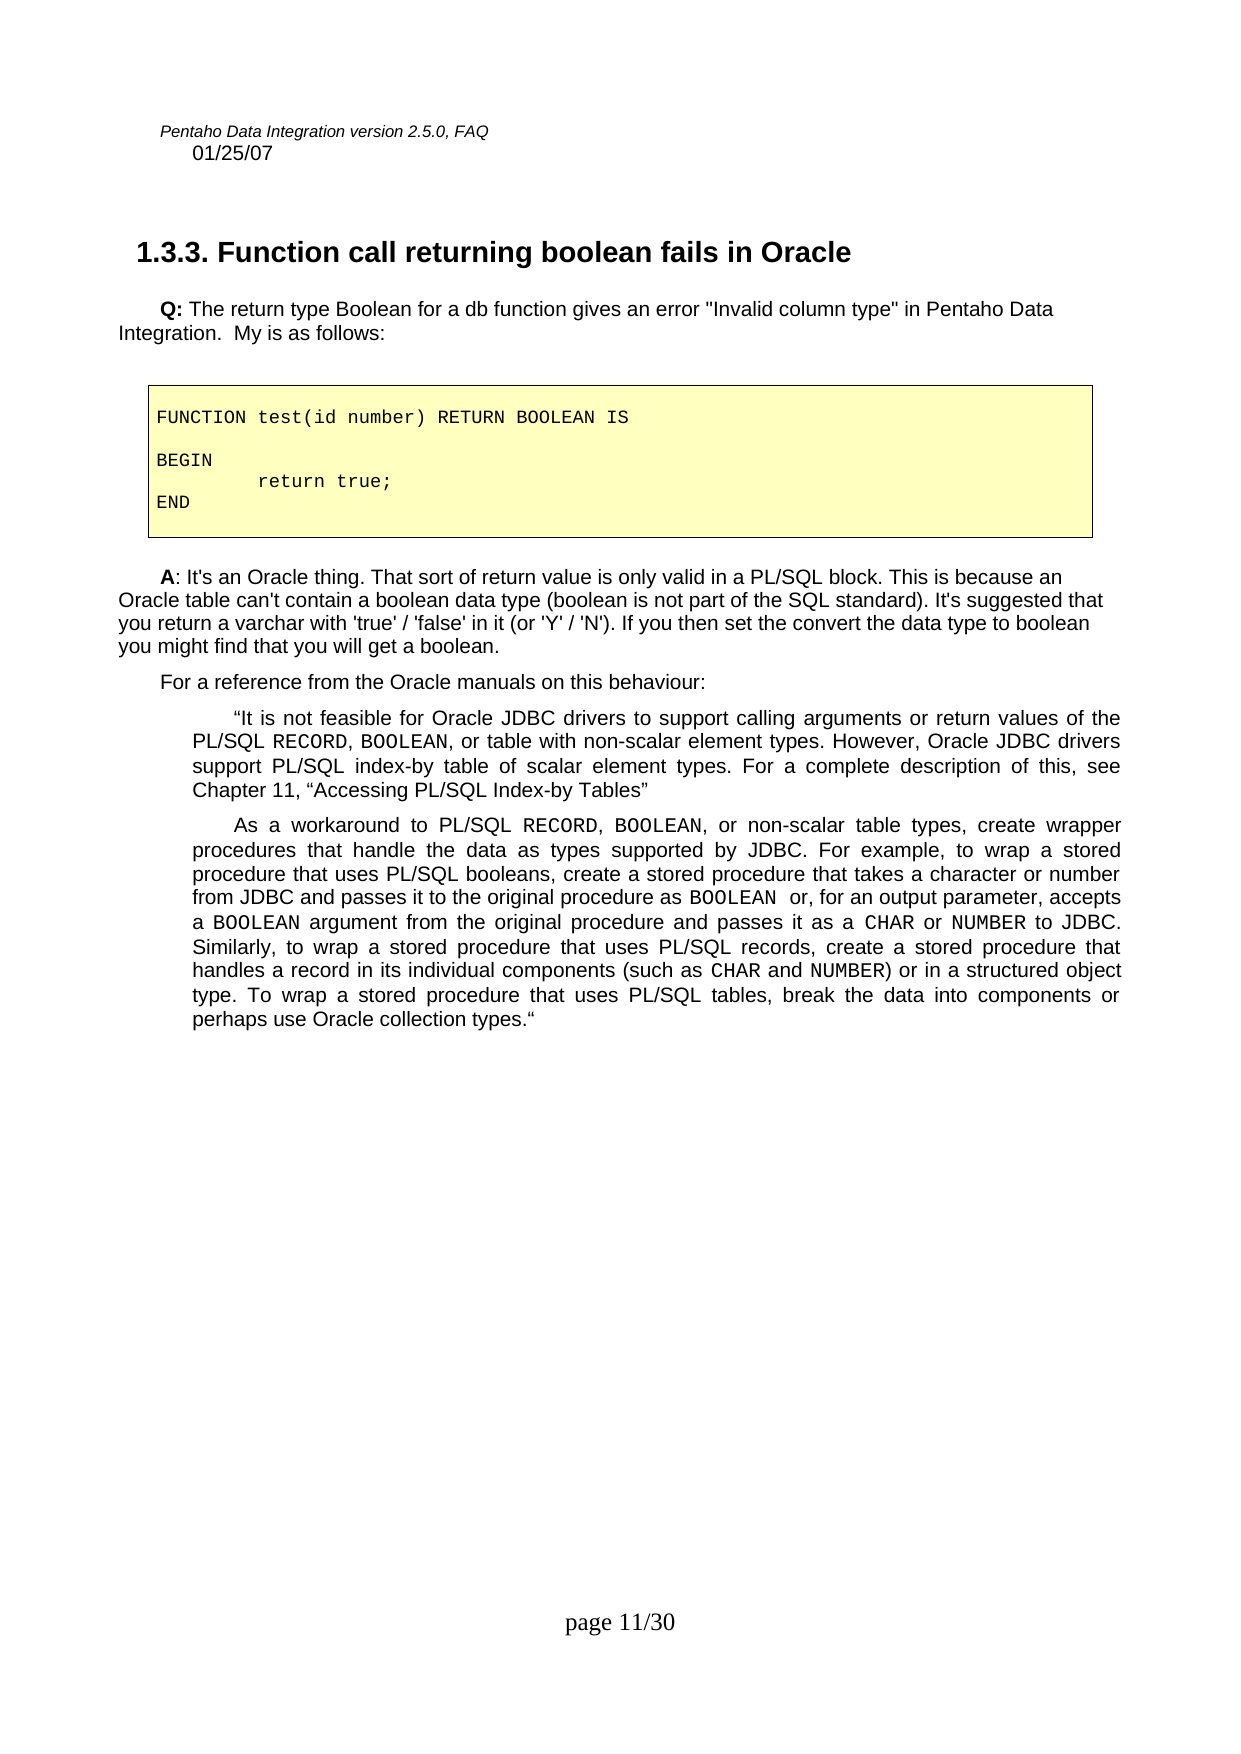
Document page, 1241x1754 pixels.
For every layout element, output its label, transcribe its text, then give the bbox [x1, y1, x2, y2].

text FUNCTION test(id number) RETURN BOOLEAN IS [149, 406, 1092, 427]
text “It is not feasible for Oracle JDBC drivers to support calling arguments or return values of the PL/SQL RECORD, BOOLEAN, or table with non-scalar element types. However, Oracle JDBC drivers support PL/SQL index-by table of scalar element types. For a complete description of this, see Chapter 11, “Accessing PL/SQL Index-by Tables” [192, 707, 1122, 801]
text Q: The return type Boolean for a db function gives an error "Invalid column type" in Pentaho Data Integration. My is as follows: [118, 298, 1122, 344]
text For a reference from the Oracle manuals on this behaviour: [118, 671, 1122, 694]
text return true; [149, 469, 1092, 491]
subtitle Function call returning boolean fails in Oracle [136, 236, 1122, 268]
text A: It's an Oracle thing. That sort of return value is only valid in a PL/SQL block. This is because an Oracle table can't contain a boolean data type (boolean is not part of the SQL standard). It's suggested that you return a varchar with 'true' / 'false' in it (or 'Y' / 'N'). If you then set the convert the data type to boolean you might find that you will get a boolean. [118, 565, 1122, 658]
text BEGIN [149, 448, 1092, 469]
text END [149, 491, 1092, 512]
text As a workaround to PL/SQL RECORD, BOOLEAN, or non-scalar table types, create wrapper procedures that handle the data as types supported by JDBC. For example, to wrap a stored procedure that uses PL/SQL booleans, create a stored procedure that takes a character or number from JDBC and passes it to the original procedure as BOOLEAN or, for an output parameter, accepts a BOOLEAN argument from the original procedure and passes it as a CHAR or NUMBER to JDBC. Similarly, to wrap a stored procedure that uses PL/SQL records, create a stored procedure that handles a record in its individual components (such as CHAR and NUMBER) or in a structured object type. To wrap a stored procedure that uses PL/SQL tables, break the data into components or perhaps use Oracle collection types.“ [192, 814, 1122, 1030]
